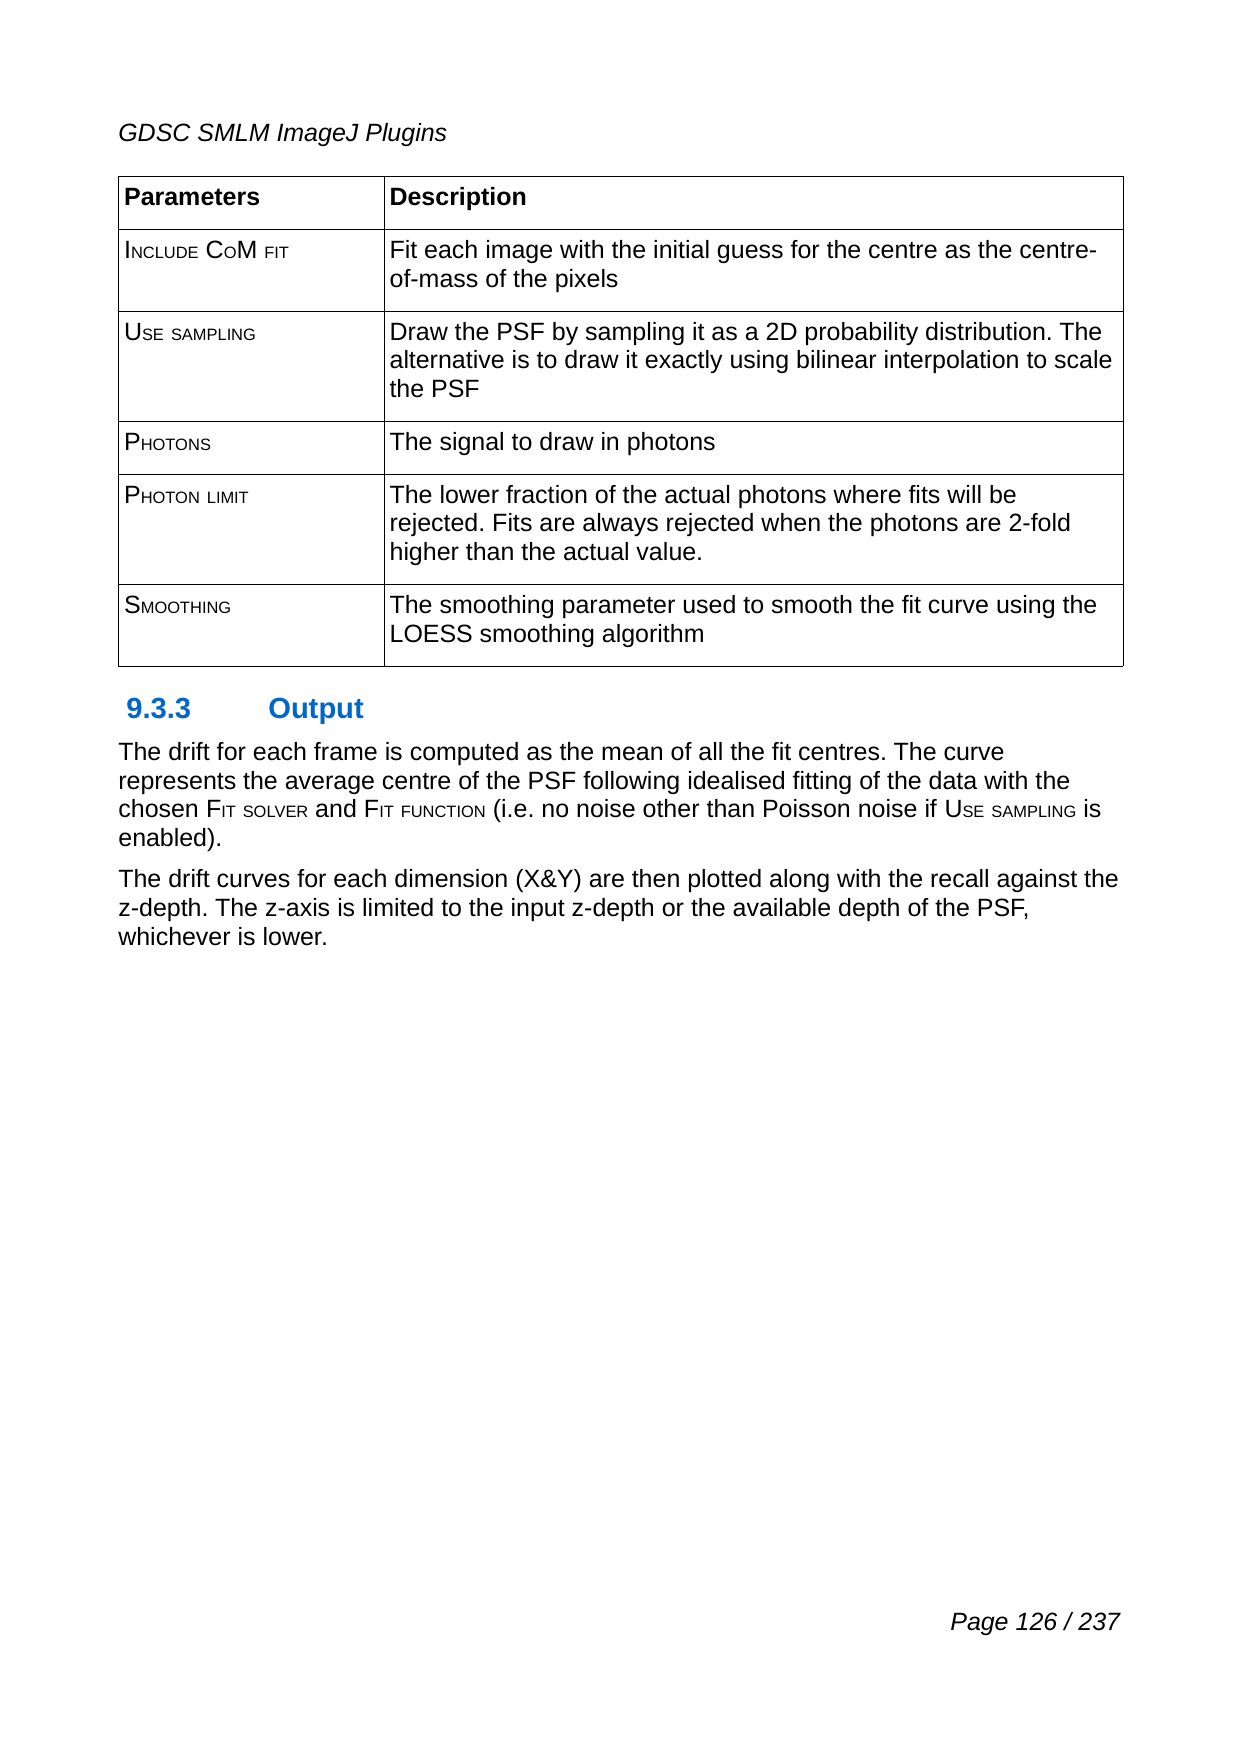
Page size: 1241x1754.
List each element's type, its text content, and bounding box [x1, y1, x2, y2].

table_cell Draw the PSF by sampling it as a 2D probability distribution. The alternative is to draw it exactly using bilinear interpolation to scale the PSF [385, 312, 1123, 421]
table_cell Include CoM fit [119, 230, 384, 311]
table_cell Smoothing [119, 585, 384, 666]
table_cell Photons [119, 422, 384, 474]
table_cell The lower fraction of the actual photons where fits will be rejected. Fits are always rejected when the photons are 2-fold higher than the actual value. [385, 475, 1123, 584]
text The drift for each frame is computed as the mean of all the fit centres. The curve represents the average centre of the PSF following idealised fitting of the data with the chosen Fit solver and Fit function (i.e. no noise other than Poisson noise if Use sampling is enabled). [118, 737, 1122, 852]
table_cell Use sampling [119, 312, 384, 421]
table_cell The signal to draw in photons [385, 422, 1123, 474]
table_cell Photon limit [119, 475, 384, 584]
table_header Description [385, 177, 1123, 229]
table_cell Fit each image with the initial guess for the centre as the centre-of-mass of the pixels [385, 230, 1123, 311]
text The drift curves for each dimension (X&Y) are then plotted along with the recall against the z-depth. The z-axis is limited to the input z-depth or the available depth of the PSF, whichever is lower. [118, 864, 1122, 951]
table_header Parameters [119, 177, 384, 229]
subtitle Output [118, 691, 1122, 724]
table_cell The smoothing parameter used to smooth the fit curve using the LOESS smoothing algorithm [385, 585, 1123, 666]
